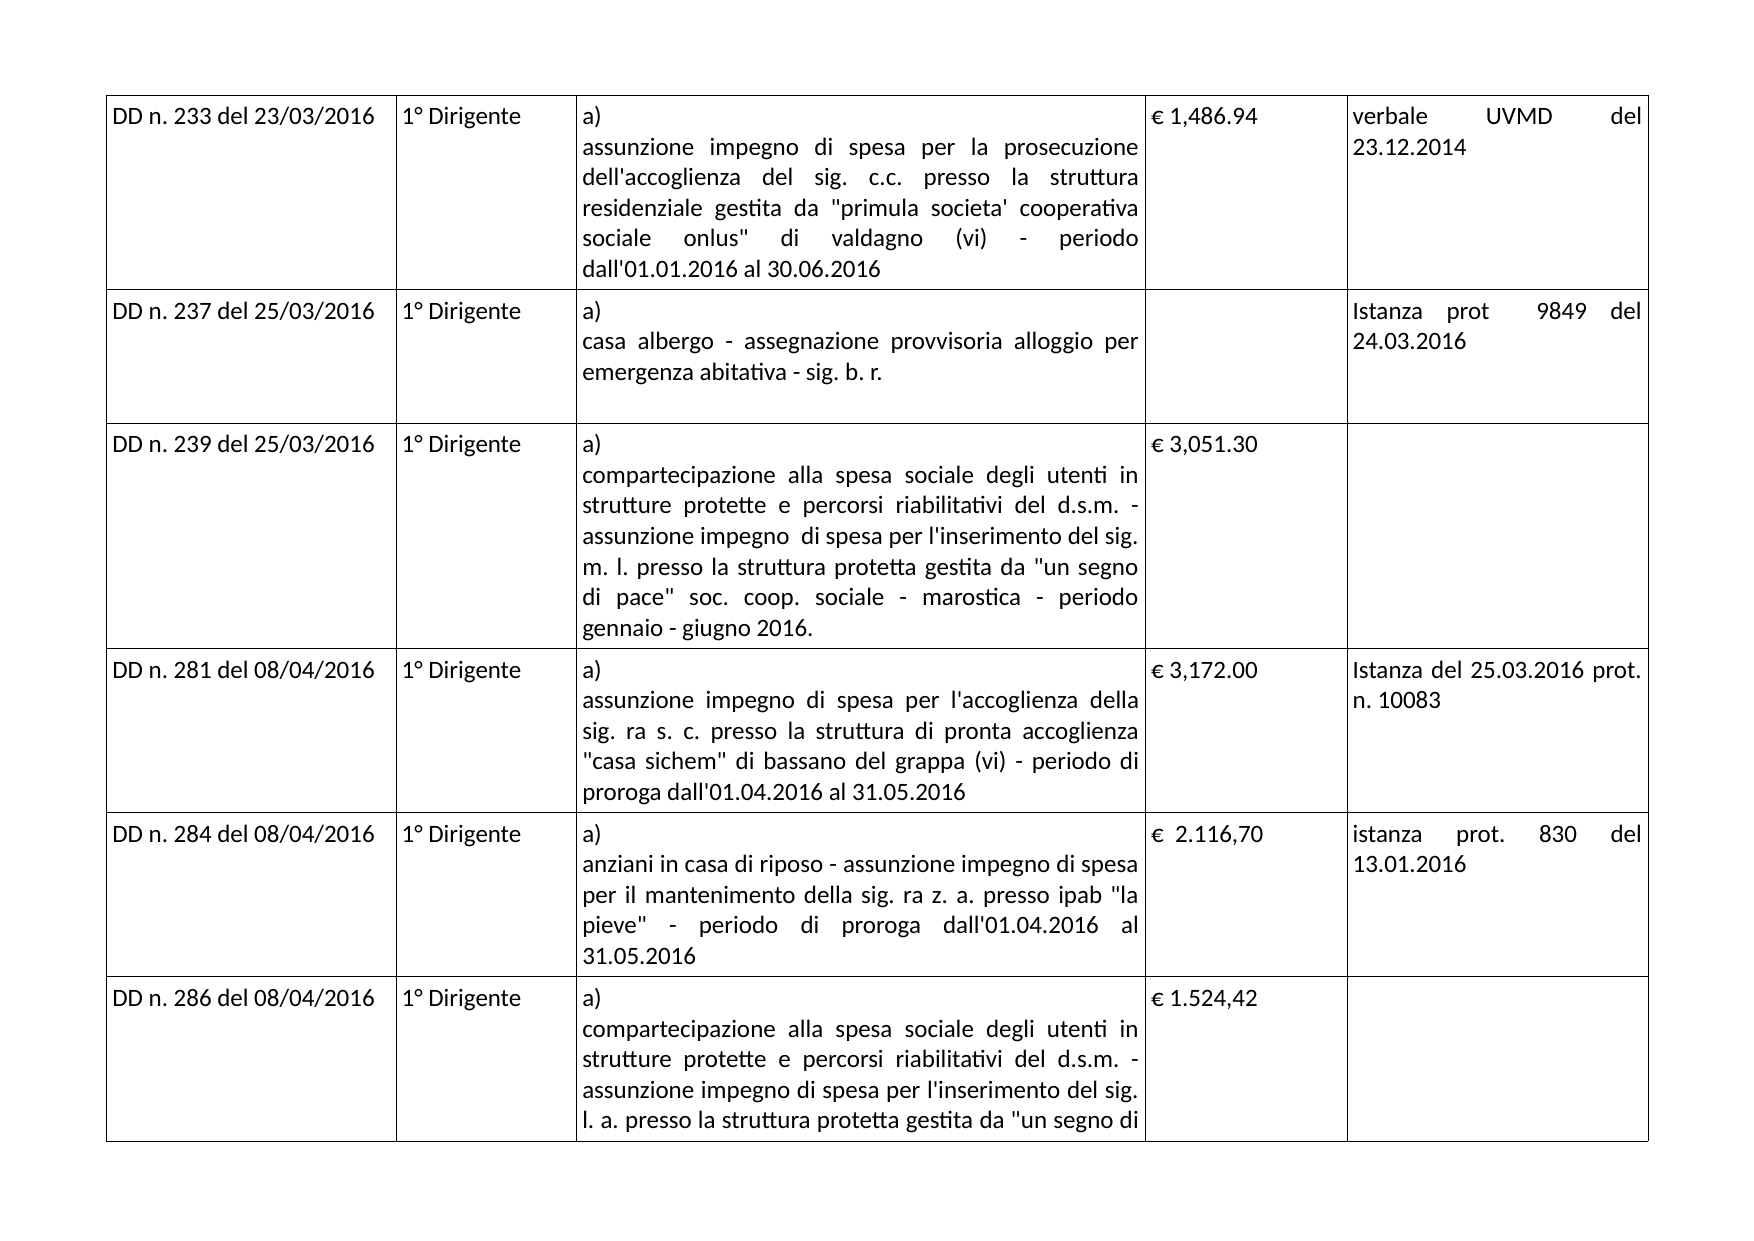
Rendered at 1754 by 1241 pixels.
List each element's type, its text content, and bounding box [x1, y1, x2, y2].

table_cell € 3.051,30 [1146, 424, 1347, 648]
table_cell 1° Dirigente [397, 813, 576, 976]
table_cell 1° Dirigente [397, 977, 576, 1141]
table_cell € 2.116,70 [1146, 813, 1347, 976]
table_cell 1° Dirigente [397, 424, 576, 648]
table_cell DD n. 233 del 23/03/2016 [107, 96, 396, 289]
table_cell Istanza prot 9849 del 24.03.2016 [1348, 290, 1648, 423]
table_cell DD n. 281 del 08/04/2016 [107, 649, 396, 812]
table_cell DD n. 239 del 25/03/2016 [107, 424, 396, 648]
table_cell 1° Dirigente [397, 649, 576, 812]
table_cell a) compartecipazione alla spesa sociale degli utenti in strutture protette e percorsi riabilitativi del d.s.m. - assunzione impegno di spesa per l'inserimento del sig. m. l. presso la struttura protetta gestita da "un segno di pace" soc. coop. sociale - marostica - periodo gennaio - giugno 2016. [577, 424, 1145, 648]
table_cell Istanza del 25.03.2016 prot. n. 10083 [1348, 649, 1648, 812]
table_cell DD n. 237 del 25/03/2016 [107, 290, 396, 423]
table_cell a) casa albergo - assegnazione provvisoria alloggio per emergenza abitativa - sig. b. r. [577, 290, 1145, 423]
table_cell 1° Dirigente [397, 290, 576, 423]
table_cell € 1.486,94 [1146, 96, 1347, 289]
table_cell a) anziani in casa di riposo - assunzione impegno di spesa per il mantenimento della sig. ra z. a. presso ipab "la pieve" - periodo di proroga dall'01.04.2016 al 31.05.2016 [577, 813, 1145, 976]
table_cell istanza prot. 830 del 13.01.2016 [1348, 813, 1648, 976]
table_cell a) compartecipazione alla spesa sociale degli utenti in strutture protette e percorsi riabilitativi del d.s.m. - assunzione impegno di spesa per l'inserimento del sig. l. a. presso la struttura protetta gestita da "un segno di [577, 977, 1145, 1141]
table_cell € 3.172,00 [1146, 649, 1347, 812]
table_cell 1° Dirigente [397, 96, 576, 289]
table_cell verbale UVMD del 23.12.2014 [1348, 96, 1648, 289]
table_cell a) assunzione impegno di spesa per la prosecuzione dell'accoglienza del sig. c.c. presso la struttura residenziale gestita da "primula societa' cooperativa sociale onlus" di valdagno (vi) - periodo dall'01.01.2016 al 30.06.2016 [577, 96, 1145, 289]
table_cell a) assunzione impegno di spesa per l'accoglienza della sig. ra s. c. presso la struttura di pronta accoglienza "casa sichem" di bassano del grappa (vi) - periodo di proroga dall'01.04.2016 al 31.05.2016 [577, 649, 1145, 812]
table_cell [1348, 424, 1648, 648]
table_cell [1348, 977, 1648, 1141]
table_cell € 1.524,42 [1146, 977, 1347, 1141]
table_cell DD n. 286 del 08/04/2016 [107, 977, 396, 1141]
table_cell [1146, 290, 1347, 423]
table_cell DD n. 284 del 08/04/2016 [107, 813, 396, 976]
